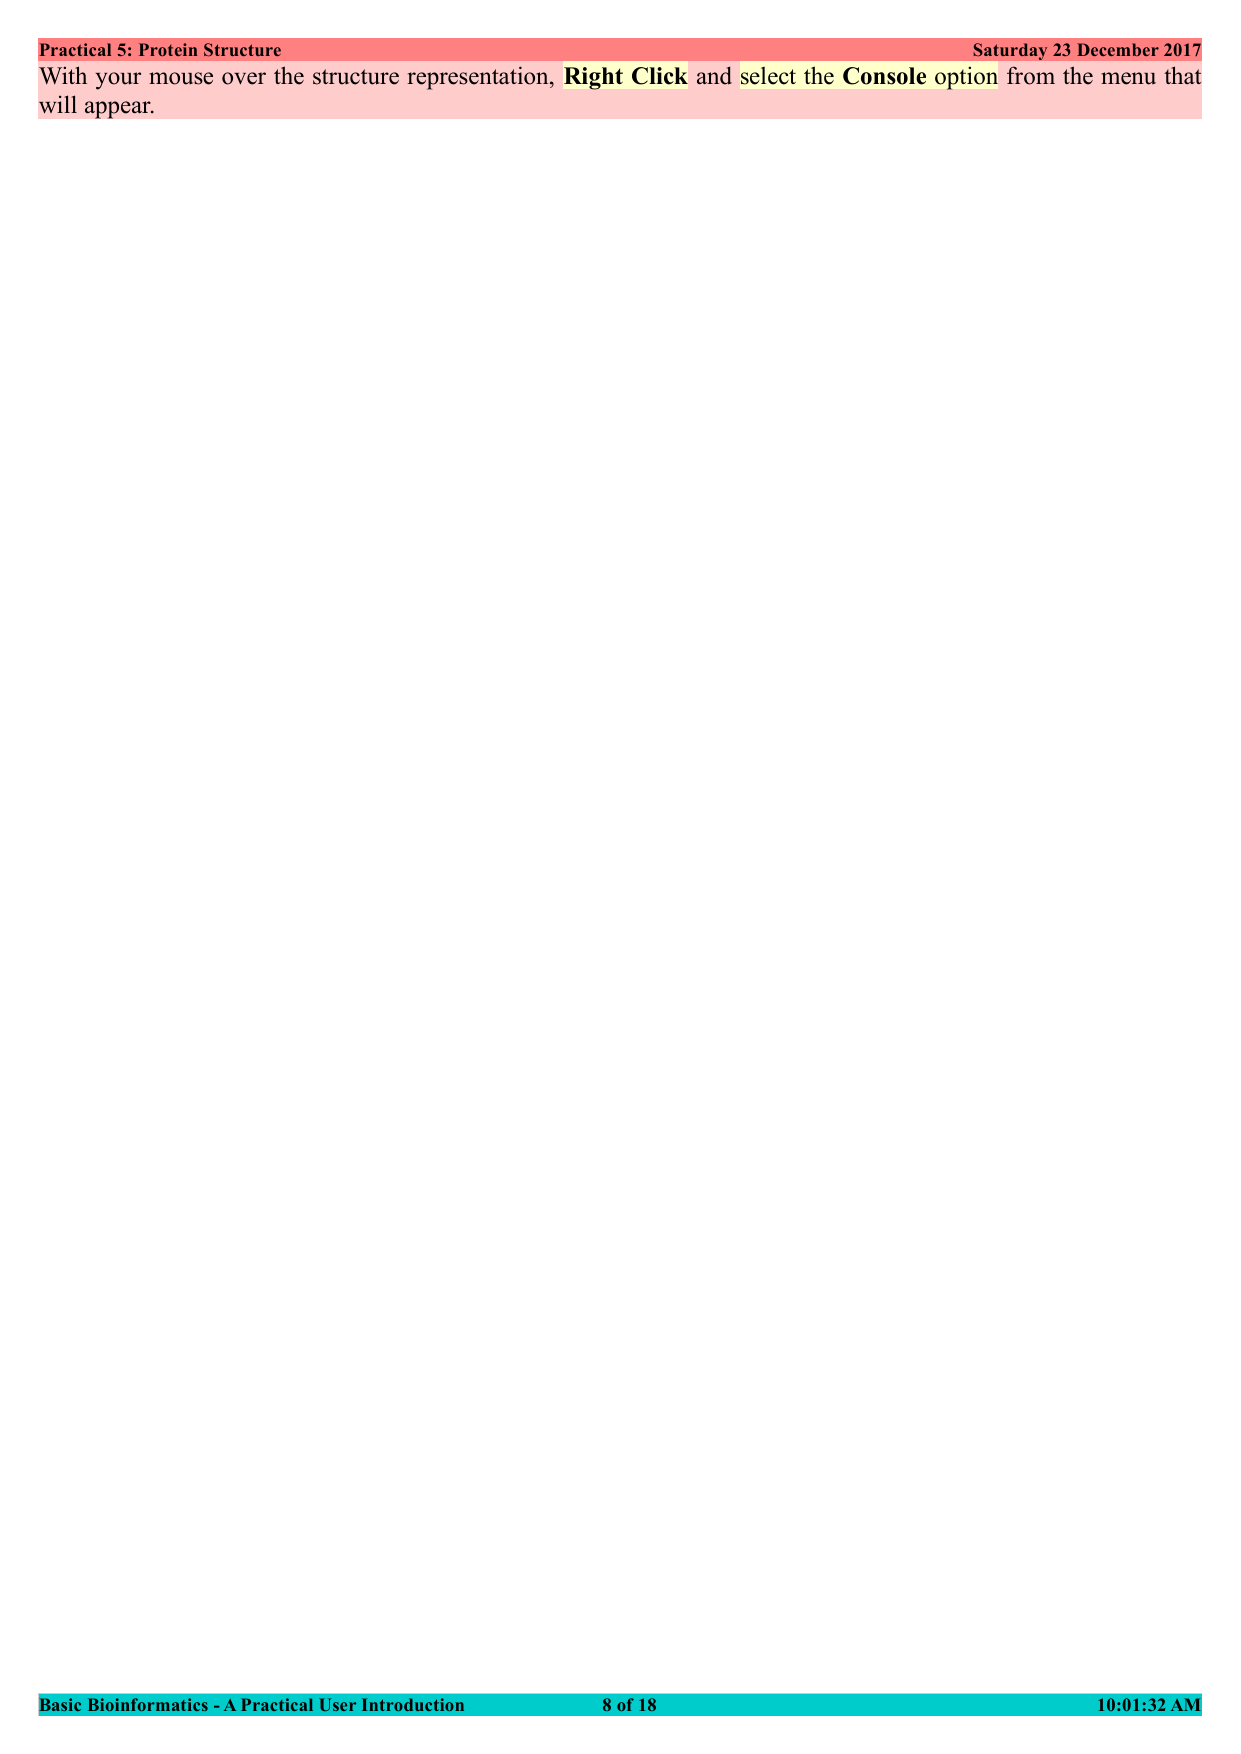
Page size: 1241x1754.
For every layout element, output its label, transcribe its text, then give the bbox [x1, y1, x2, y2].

text With your mouse over the structure representation, Right Click and select the Console option from the menu that will appear. [38, 61, 1202, 119]
